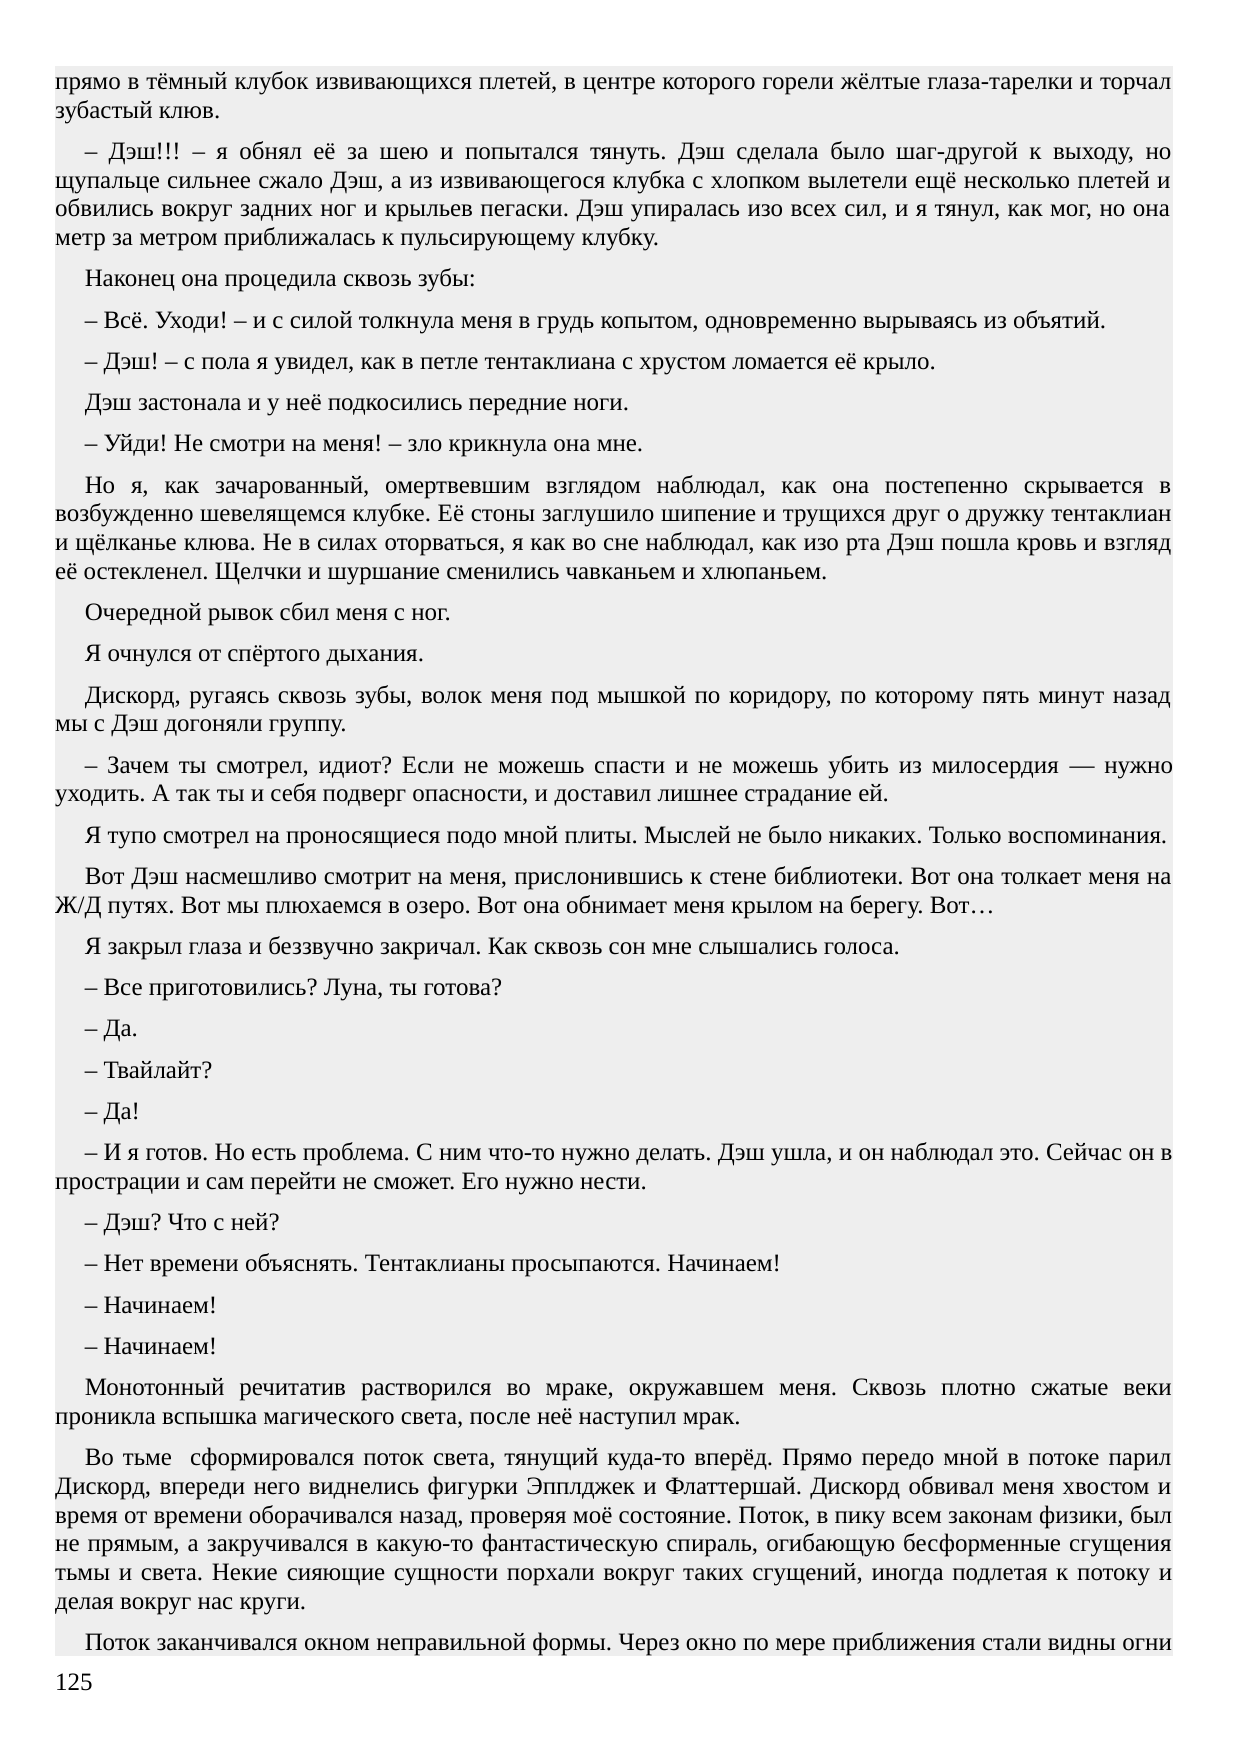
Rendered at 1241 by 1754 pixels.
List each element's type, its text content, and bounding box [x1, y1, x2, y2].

text – Начинаем! [55, 1331, 1173, 1360]
text – Начинаем! [55, 1290, 1173, 1318]
text – И я готов. Но есть проблема. С ним что-то нужно делать. Дэш ушла, и он наблюдал это. Сейчас он в прострации и сам перейти не сможет. Его нужно нести. [55, 1137, 1173, 1195]
text Но я, как зачарованный, омертвевшим взглядом наблюдал, как она постепенно скрывается в возбужденно шевелящемся клубке. Её стоны заглушило шипение и трущихся друг о дружку тентаклиан и щёлканье клюва. Не в силах оторваться, я как во сне наблюдал, как изо рта Дэш пошла кровь и взгляд её остекленел. Щелчки и шуршание сменились чавканьем и хлюпаньем. [55, 470, 1173, 585]
text Вот Дэш насмешливо смотрит на меня, прислонившись к стене библиотеки. Вот она толкает меня на Ж/Д путях. Вот мы плюхаемся в озеро. Вот она обнимает меня крылом на берегу. Вот… [55, 861, 1173, 918]
text Монотонный речитатив растворился во мраке, окружавшем меня. Сквозь плотно сжатые веки проникла вспышка магического света, после неё наступил мрак. [55, 1372, 1173, 1430]
text Дискорд, ругаясь сквозь зубы, волок меня под мышкой по коридору, по которому пять минут назад мы с Дэш догоняли группу. [55, 680, 1173, 737]
text – Все приготовились? Луна, ты готова? [55, 972, 1173, 1001]
text – Зачем ты смотрел, идиот? Если не можешь спасти и не можешь убить из милосердия — нужно уходить. А так ты и себя подверг опасности, и доставил лишнее страдание ей. [55, 750, 1173, 807]
text Поток заканчивался окном неправильной формы. Через окно по мере приближения стали видны огни [55, 1627, 1173, 1656]
text – Дэш!!! – я обнял её за шею и попытался тянуть. Дэш сделала было шаг-другой к выходу, но щупальце сильнее сжало Дэш, а из извивающегося клубка с хлопком вылетели ещё несколько плетей и обвились вокруг задних ног и крыльев пегаски. Дэш упиралась изо всех сил, и я тянул, как мог, но она метр за метром приближалась к пульсирующему клубку. [55, 136, 1173, 251]
text Наконец она процедила сквозь зубы: [55, 263, 1173, 292]
text Дэш застонала и у неё подкосились передние ноги. [55, 387, 1173, 416]
text Во тьме сформировался поток света, тянущий куда-то вперёд. Прямо передо мной в потоке парил Дискорд, впереди него виднелись фигурки Эпплджек и Флаттершай. Дискорд обвивал меня хвостом и время от времени оборачивался назад, проверяя моё состояние. Поток, в пику всем законам физики, был не прямым, а закручивался в какую-то фантастическую спираль, огибающую бесформенные сгущения тьмы и света. Некие сияющие сущности порхали вокруг таких сгущений, иногда подлетая к потоку и делая вокруг нас круги. [55, 1442, 1173, 1615]
text – Всё. Уходи! – и с силой толкнула меня в грудь копытом, одновременно вырываясь из объятий. [55, 305, 1173, 333]
text прямо в тёмный клубок извивающихся плетей, в центре которого горели жёлтые глаза-тарелки и торчал зубастый клюв. [55, 66, 1173, 123]
text – Да. [55, 1013, 1173, 1042]
text Я закрыл глаза и беззвучно закричал. Как сквозь сон мне слышались голоса. [55, 931, 1173, 960]
text – Нет времени объяснять. Тентаклианы просыпаются. Начинаем! [55, 1248, 1173, 1277]
text – Твайлайт? [55, 1055, 1173, 1083]
text – Дэш? Что с ней? [55, 1207, 1173, 1236]
text Я очнулся от спёртого дыхания. [55, 638, 1173, 667]
text Я тупо смотрел на проносящиеся подо мной плиты. Мыслей не было никаких. Только воспоминания. [55, 820, 1173, 848]
text – Уйди! Не смотри на меня! – зло крикнула она мне. [55, 428, 1173, 457]
text – Дэш! – с пола я увидел, как в петле тентаклиана с хрустом ломается её крыло. [55, 346, 1173, 375]
text Очередной рывок сбил меня с ног. [55, 597, 1173, 626]
text – Да! [55, 1096, 1173, 1125]
